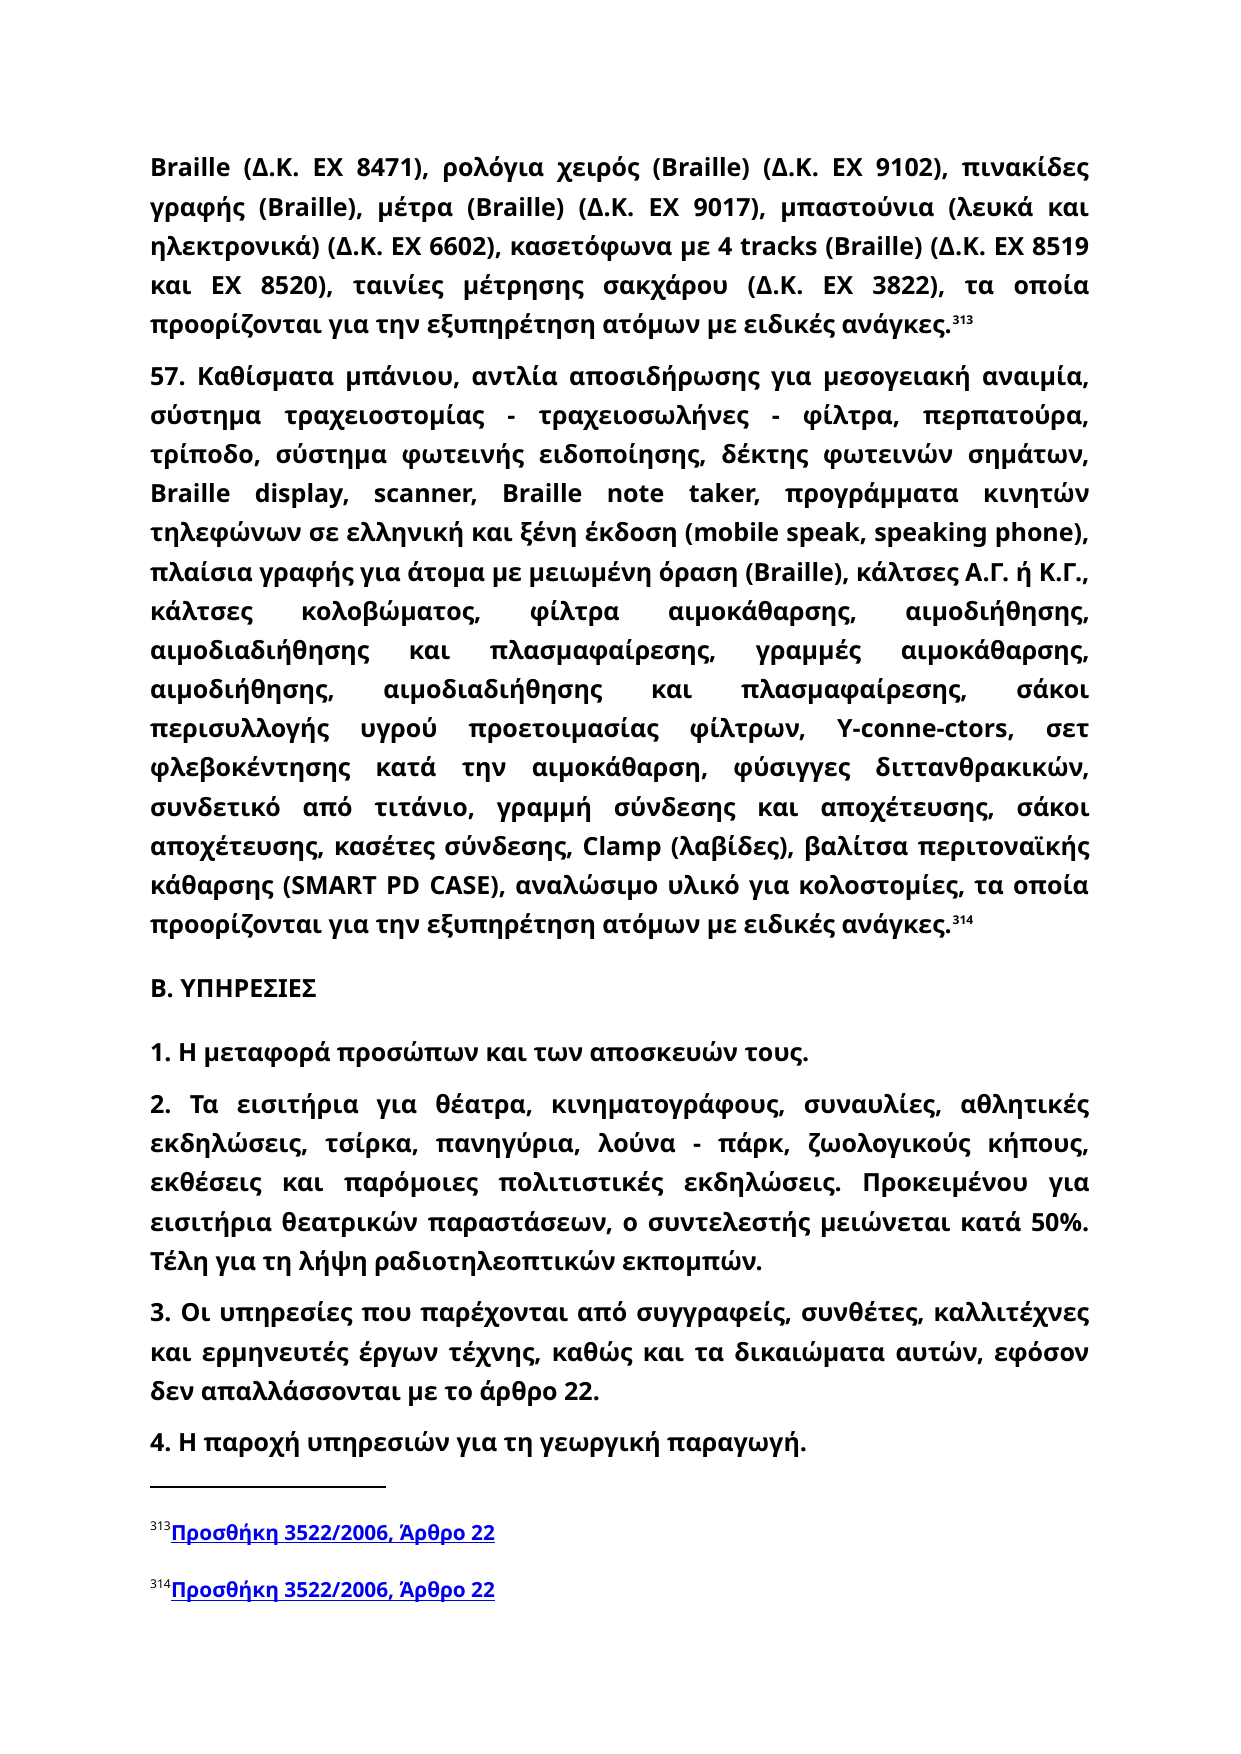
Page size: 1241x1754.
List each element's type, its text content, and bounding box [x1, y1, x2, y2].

text 2. Τα εισιτήρια για θέατρα, κινηματογράφους, συναυλίες, αθλητικές εκδηλώσεις, τσίρκα, πανηγύρια, λούνα - πάρκ, ζωολογικούς κήπους, εκθέσεις και παρόμοιες πολιτιστικές εκδηλώσεις. Προκειμένου για εισιτήρια θεατρικών παραστάσεων, ο συντελεστής μειώνεται κατά 50%. Τέλη για τη λήψη ραδιοτηλεοπτικών εκπομπών. [150, 1087, 1090, 1277]
text 1. Η μεταφορά προσώπων και των αποσκευών τους. [150, 1035, 1090, 1069]
text Προσθήκη 3522/2006, Άρθρο 22 [150, 1576, 1090, 1604]
text 4. Η παροχή υπηρεσιών για τη γεωργική παραγωγή. [150, 1425, 1090, 1459]
text Β. ΥΠΗΡΕΣΙΕΣ [150, 971, 1090, 1005]
text 57. Καθίσματα μπάνιου, αντλία αποσιδήρωσης για μεσογειακή αναιμία, σύστημα τραχειοστομίας - τραχειοσωλήνες - φίλτρα, περπατούρα, τρίποδο, σύστημα φωτεινής ειδοποίησης, δέκτης φωτεινών σημάτων, Braille display, scanner, Braille note taker, προγράμματα κινητών τηλεφώνων σε ελληνική και ξένη έκδοση (mobile speak, speaking phone), πλαίσια γραφής για άτομα με μειωμένη όραση (Braille), κάλτσες Α.Γ. ή Κ.Γ., κάλτσες κολοβώματος, φίλτρα αιμοκάθαρσης, αιμοδιήθησης, αιμοδιαδιήθησης και πλασμαφαίρεσης, γραμμές αιμοκάθαρσης, αιμοδιήθησης, αιμοδιαδιήθησης και πλασμαφαίρεσης, σάκοι περισυλλογής υγρού προετοιμασίας φίλτρων, Y-conne-ctors, σετ φλεβοκέντησης κατά την αιμοκάθαρση, φύσιγγες διττανθρακικών, συνδετικό από τιτάνιο, γραμμή σύνδεσης και αποχέτευσης, σάκοι αποχέτευσης, κασέτες σύνδεσης, Clamp (λαβίδες), βαλίτσα περιτοναϊκής κάθαρσης (SMART PD CASE), αναλώσιμο υλικό για κολοστομίες, τα οποία προορίζονται για την εξυπηρέτηση ατόμων με ειδικές ανάγκες. [150, 358, 1090, 941]
text Προσθήκη 3522/2006, Άρθρο 22 [150, 1518, 1090, 1546]
text Braille (Δ.Κ. ΕΧ 8471), ρολόγια χειρός (Braille) (Δ.Κ. EX 9102), πινακίδες γραφής (Braille), μέτρα (Braille) (Δ.Κ. ΕΧ 9017), μπαστούνια (λευκά και ηλεκτρονικά) (Δ.Κ. ΕΧ 6602), κασετόφωνα με 4 tracks (Braille) (Δ.Κ. ΕΧ 8519 και ΕΧ 8520), ταινίες μέτρησης σακχάρου (Δ.Κ. ΕΧ 3822), τα οποία προορίζονται για την εξυπηρέτηση ατόμων με ειδικές ανάγκες. [150, 150, 1090, 341]
text 3. Οι υπηρεσίες που παρέχονται από συγγραφείς, συνθέτες, καλλιτέχνες και ερμηνευτές έργων τέχνης, καθώς και τα δικαιώματα αυτών, εφόσον δεν απαλλάσσονται με το άρθρο 22. [150, 1295, 1090, 1407]
